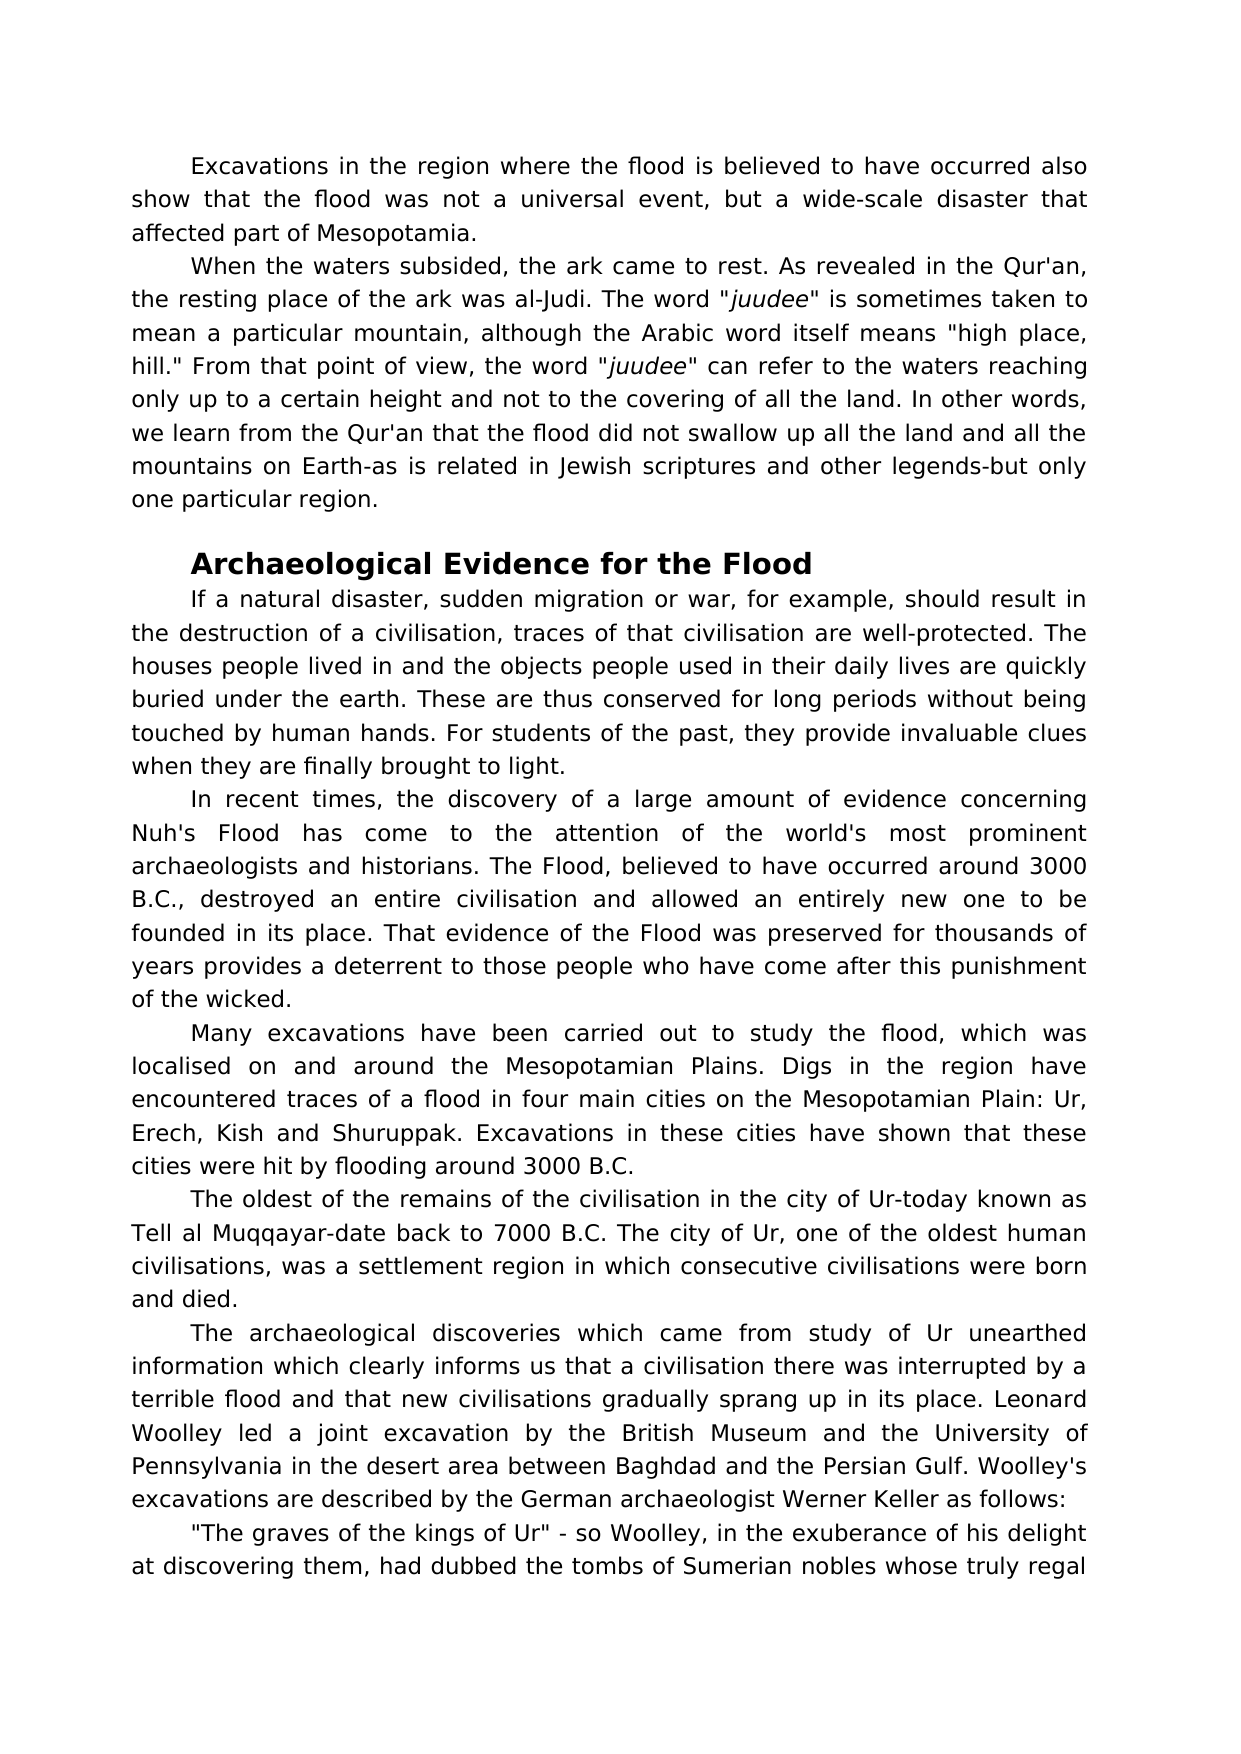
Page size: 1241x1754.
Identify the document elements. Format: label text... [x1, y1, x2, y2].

text Many excavations have been carried out to study the flood, which was localised on and around the Mesopotamian Plains. Digs in the region have encountered traces of a flood in four main cities on the Mesopotamian Plain: Ur, Erech, Kish and Shuruppak. Excavations in these cities have shown that these cities were hit by flooding around 3000 B.C. [131, 1014, 1088, 1181]
text Archaeological Evidence for the Flood [131, 548, 1088, 581]
text The archaeological discoveries which came from study of Ur unearthed information which clearly informs us that a civilisation there was interrupted by a terrible flood and that new civilisations gradually sprang up in its place. Leonard Woolley led a joint excavation by the British Museum and the University of Pennsylvania in the desert area between Baghdad and the Persian Gulf. Woolley's excavations are described by the German archaeologist Werner Keller as follows: [131, 1314, 1088, 1514]
text "The graves of the kings of Ur" - so Woolley, in the exuberance of his delight at discovering them, had dubbed the tombs of Sumerian nobles whose truly regal [131, 1514, 1088, 1581]
text In recent times, the discovery of a large amount of evidence concerning Nuh's Flood has come to the attention of the world's most prominent archaeologists and historians. The Flood, believed to have occurred around 3000 B.C., destroyed an entire civilisation and allowed an entirely new one to be founded in its place. That evidence of the Flood was preserved for thousands of years provides a deterrent to those people who have come after this punishment of the wicked. [131, 781, 1088, 1014]
text Excavations in the region where the flood is believed to have occurred also show that the flood was not a universal event, but a wide-scale disaster that affected part of Mesopotamia. [131, 148, 1088, 248]
text The oldest of the remains of the civilisation in the city of Ur-today known as Tell al Muqqayar-date back to 7000 B.C. The city of Ur, one of the oldest human civilisations, was a settlement region in which consecutive civilisations were born and died. [131, 1181, 1088, 1314]
text When the waters subsided, the ark came to rest. As revealed in the Qur'an, the resting place of the ark was al-Judi. The word "juudee" is sometimes taken to mean a particular mountain, although the Arabic word itself means "high place, hill." From that point of view, the word "juudee" can refer to the waters reaching only up to a certain height and not to the covering of all the land. In other words, we learn from the Qur'an that the flood did not swallow up all the land and all the mountains on Earth-as is related in Jewish scriptures and other legends-but only one particular region. [131, 248, 1088, 514]
text If a natural disaster, sudden migration or war, for example, should result in the destruction of a civilisation, traces of that civilisation are well-protected. The houses people lived in and the objects people used in their daily lives are quickly buried under the earth. These are thus conserved for long periods without being touched by human hands. For students of the past, they provide invaluable clues when they are finally brought to light. [131, 581, 1088, 781]
